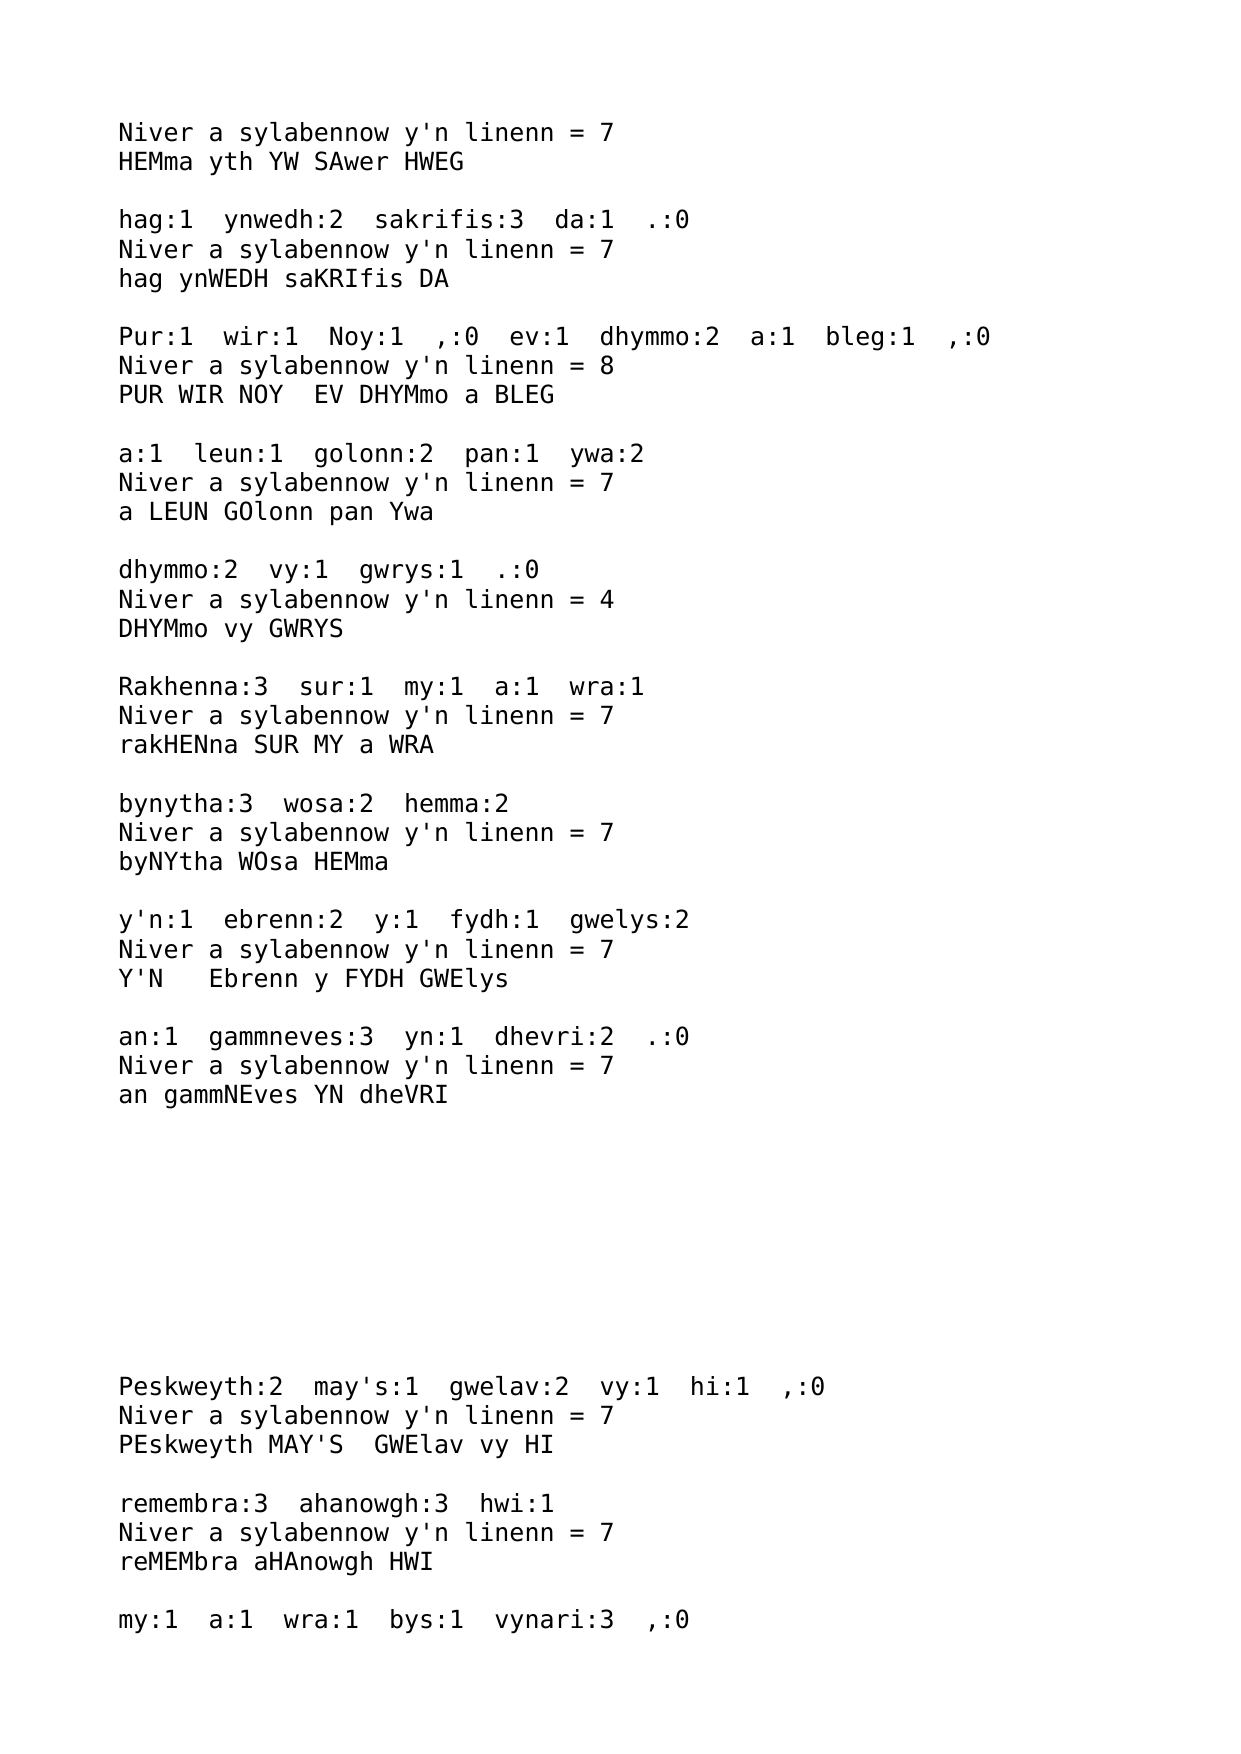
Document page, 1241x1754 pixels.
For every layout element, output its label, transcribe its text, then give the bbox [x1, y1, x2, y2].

text dhymmo:2 vy:1 gwrys:1 .:0 [118, 556, 1122, 585]
text Niver a sylabennow y'n linenn = 7 [118, 935, 1122, 964]
text y'n:1 ebrenn:2 y:1 fydh:1 gwelys:2 [118, 906, 1122, 935]
text a LEUN GOlonn pan Ywa [118, 497, 1122, 526]
text Niver a sylabennow y'n linenn = 7 [118, 701, 1122, 731]
text Niver a sylabennow y'n linenn = 7 [118, 818, 1122, 847]
text remembra:3 ahanowgh:3 hwi:1 [118, 1489, 1122, 1518]
text Niver a sylabennow y'n linenn = 7 [118, 468, 1122, 497]
text Niver a sylabennow y'n linenn = 8 [118, 351, 1122, 381]
text Niver a sylabennow y'n linenn = 7 [118, 118, 1122, 147]
text Niver a sylabennow y'n linenn = 7 [118, 1518, 1122, 1547]
text Niver a sylabennow y'n linenn = 7 [118, 1051, 1122, 1081]
text Niver a sylabennow y'n linenn = 7 [118, 235, 1122, 264]
text PUR WIR NOY EV DHYMmo a BLEG [118, 381, 1122, 410]
text an gammNEves YN dheVRI [118, 1081, 1122, 1110]
text hag:1 ynwedh:2 sakrifis:3 da:1 .:0 [118, 206, 1122, 235]
text PEskweyth MAY'S GWElav vy HI [118, 1431, 1122, 1460]
text an:1 gammneves:3 yn:1 dhevri:2 .:0 [118, 1022, 1122, 1051]
text bynytha:3 wosa:2 hemma:2 [118, 789, 1122, 818]
text Pur:1 wir:1 Noy:1 ,:0 ev:1 dhymmo:2 a:1 bleg:1 ,:0 [118, 322, 1122, 351]
text Niver a sylabennow y'n linenn = 4 [118, 585, 1122, 614]
text Peskweyth:2 may's:1 gwelav:2 vy:1 hi:1 ,:0 [118, 1372, 1122, 1401]
text DHYMmo vy GWRYS [118, 614, 1122, 643]
text Y'N Ebrenn y FYDH GWElys [118, 964, 1122, 993]
text hag ynWEDH saKRIfis DA [118, 264, 1122, 293]
text HEMma yth YW SAwer HWEG [118, 147, 1122, 176]
text a:1 leun:1 golonn:2 pan:1 ywa:2 [118, 439, 1122, 468]
text Niver a sylabennow y'n linenn = 7 [118, 1401, 1122, 1431]
text reMEMbra aHAnowgh HWI [118, 1547, 1122, 1576]
text rakHENna SUR MY a WRA [118, 731, 1122, 760]
text Rakhenna:3 sur:1 my:1 a:1 wra:1 [118, 672, 1122, 701]
text my:1 a:1 wra:1 bys:1 vynari:3 ,:0 [118, 1606, 1122, 1635]
text byNYtha WOsa HEMma [118, 847, 1122, 876]
